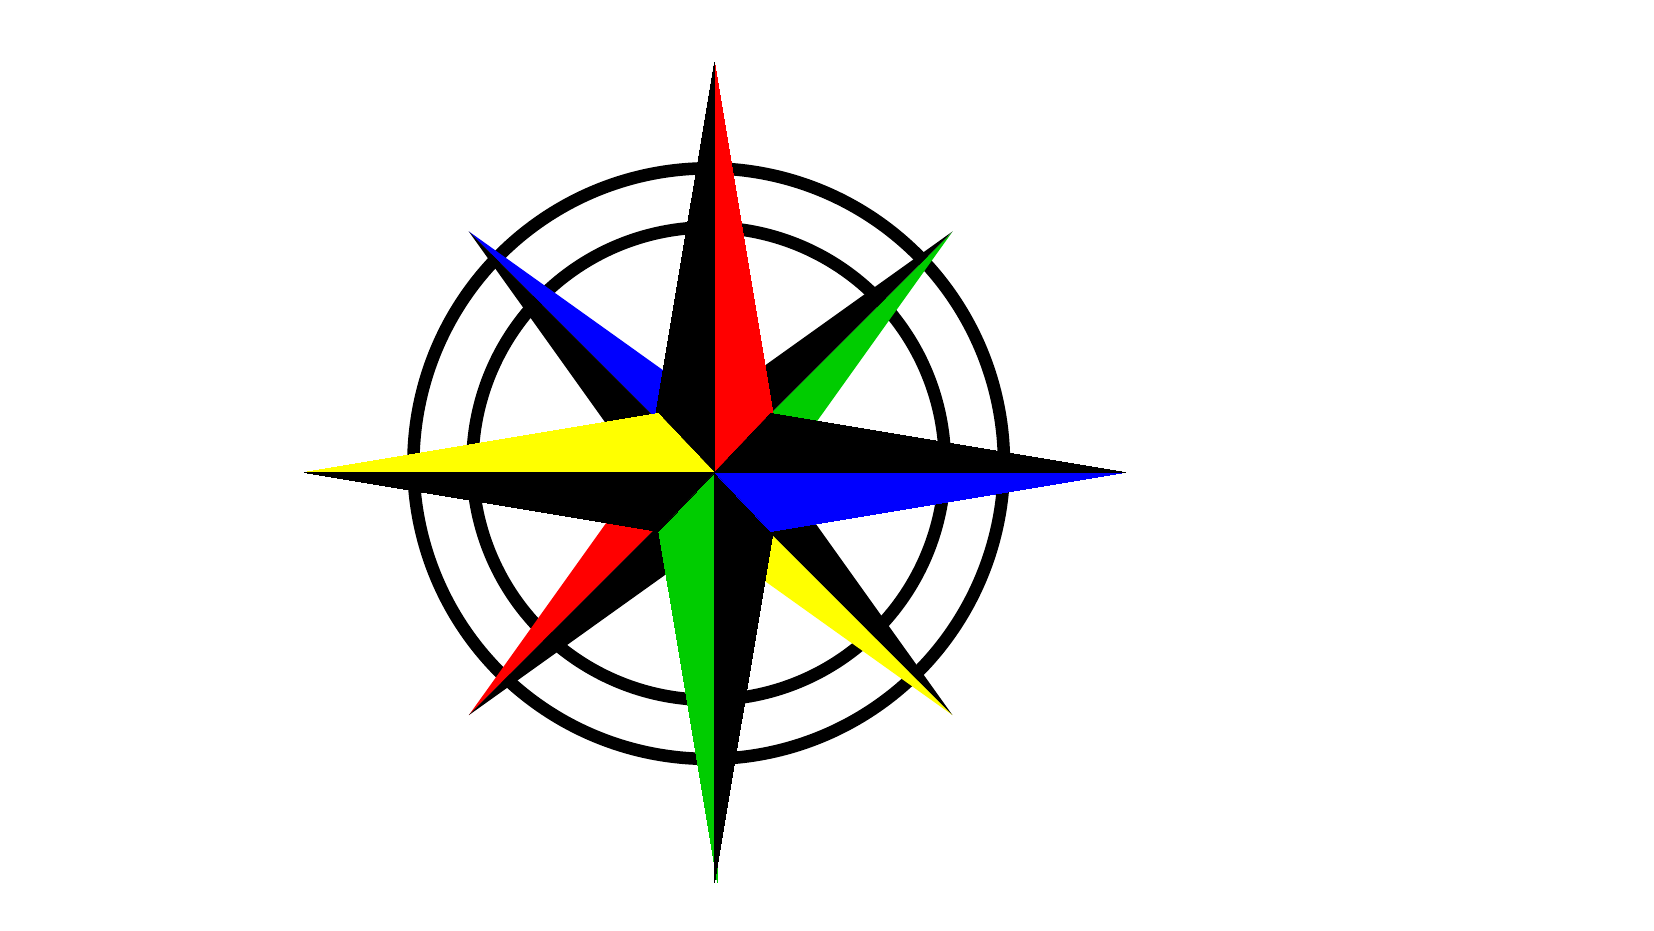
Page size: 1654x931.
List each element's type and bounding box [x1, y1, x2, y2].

text_box [304, 62, 1126, 883]
